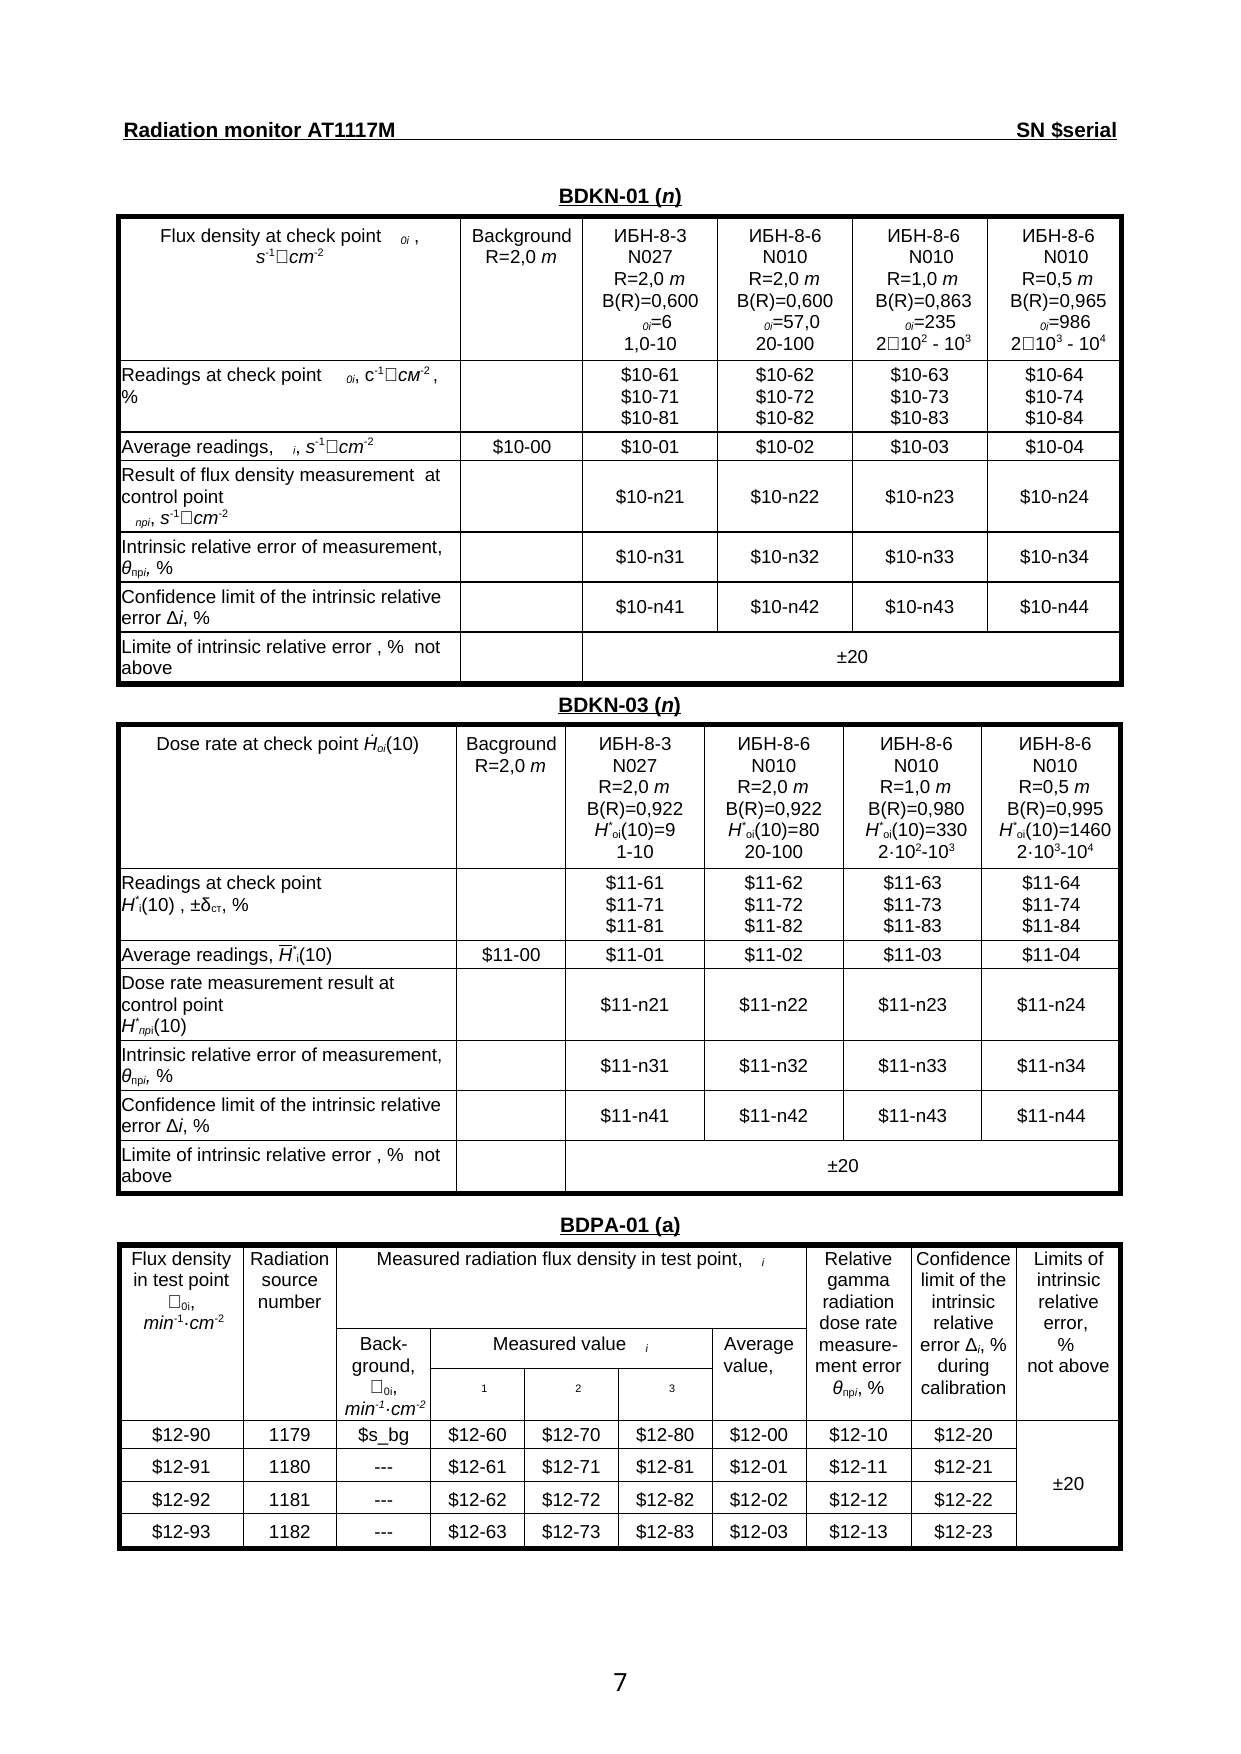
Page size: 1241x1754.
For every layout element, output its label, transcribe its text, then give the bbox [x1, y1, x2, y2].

table_cell Limite of intrinsic relative error , % not above [121, 1141, 456, 1191]
table_cell $12-61 [431, 1449, 524, 1481]
table_cell $10-03 [853, 433, 987, 460]
table_cell $12-60 [431, 1421, 524, 1448]
table_cell --- [337, 1514, 430, 1546]
table_cell 1181 [244, 1482, 336, 1513]
table_cell $11-00 [457, 941, 565, 968]
table_cell 1179 [244, 1421, 336, 1448]
table_cell Confidence limit of the intrinsic relative error Δi, % during calibration [912, 1248, 1016, 1420]
table_cell $12-12 [807, 1482, 911, 1513]
table_cell $12-92 [122, 1482, 243, 1513]
table_cell $12-91 [122, 1449, 243, 1481]
table_cell --- [337, 1449, 430, 1481]
table_cell $12-72 [525, 1482, 618, 1513]
table_cell [461, 461, 582, 531]
table_cell $11-n33 [844, 1041, 981, 1090]
table_cell 2 [525, 1369, 618, 1420]
table_cell Relative gamma radiation dose rate measure-ment error θпрi, % [807, 1248, 911, 1420]
table_cell $11-64 $11-74 $11-84 [982, 869, 1118, 940]
table_cell $10-62 $10-72 $10-82 [718, 361, 852, 431]
table_cell ИБН-8-6 N010 R=0,5 m B(R)=0,995 H*oi(10)=1460 2·103-104 [982, 727, 1118, 868]
table_cell $12-00 [713, 1421, 806, 1448]
table_cell Back-ground, 0i, min-1·cm-2 [337, 1329, 430, 1420]
table_cell 1182 [244, 1514, 336, 1546]
table_cell Dose rate measurement result at control point H*прi(10) [121, 969, 456, 1040]
table_cell Measured value i [431, 1329, 712, 1367]
table_cell $11-n21 [566, 969, 704, 1040]
table_cell $12-23 [912, 1514, 1016, 1546]
table_cell ±20 [566, 1141, 1118, 1191]
table_cell $10-n44 [988, 583, 1119, 631]
table_cell Flux density in test point 0i, min-1·cm-2 [122, 1248, 243, 1420]
table_header BDKN-03 (n) [118, 687, 1121, 722]
table_cell $12-02 [713, 1482, 806, 1513]
table_cell Confidence limit of the intrinsic relative error Δi, % [121, 1091, 456, 1140]
table_cell 1180 [244, 1449, 336, 1481]
table_cell $12-81 [619, 1449, 712, 1481]
table_cell Limite of intrinsic relative error , % not above [121, 633, 460, 681]
table_cell $10-n34 [988, 533, 1119, 581]
table_cell $10-01 [583, 433, 717, 460]
table_cell $12-83 [619, 1514, 712, 1546]
table_cell [457, 969, 565, 1040]
table_cell $11-n24 [982, 969, 1118, 1040]
table_cell $12-63 [431, 1514, 524, 1546]
table_cell $12-62 [431, 1482, 524, 1513]
table_cell ИБН-8-3 N027 R=2,0 m B(R)=0,922 H*oi(10)=9 1-10 [566, 727, 704, 868]
table_cell $12-70 [525, 1421, 618, 1448]
table_cell $12-73 [525, 1514, 618, 1546]
table_cell Dose rate at check point Ḣoi(10) [121, 727, 456, 868]
table_cell Readings at check point H*i(10) , ±δст, % [121, 869, 456, 940]
table_cell $12-90 [122, 1421, 243, 1448]
table_cell 3 [619, 1369, 712, 1420]
table_cell ИБН-8-6 N010 R=1,0 m B(R)=0,863 0i=235 2102 - 103 [853, 219, 987, 360]
table_cell $10-n22 [718, 461, 852, 531]
table_cell [457, 1091, 565, 1140]
table_cell Background R=2,0 m [461, 219, 582, 360]
table_cell $11-61 $11-71 $11-81 [566, 869, 704, 940]
table_cell $10-n42 [718, 583, 852, 631]
table_cell [461, 633, 582, 681]
table_cell $10-63 $10-73 $10-83 [853, 361, 987, 431]
table_cell $11-n34 [982, 1041, 1118, 1090]
table_cell Confidence limit of the intrinsic relative error Δi, % [121, 583, 460, 631]
table_cell $12-80 [619, 1421, 712, 1448]
table_cell $12-11 [807, 1449, 911, 1481]
table_cell $12-93 [122, 1514, 243, 1546]
table_cell Average readings, H*i(10) [121, 941, 456, 968]
table_cell $12-21 [912, 1449, 1016, 1481]
table_cell Result of flux density measurement at control point npi, s-1cm-2 [121, 461, 460, 531]
table_cell $11-n22 [705, 969, 843, 1040]
table_cell ИБН-8-3 N027 R=2,0 m B(R)=0,600 0i=6 1,0-10 [583, 219, 717, 360]
table_cell ИБН-8-6 N010 R=0,5 m B(R)=0,965 0i=986 2103 - 104 [988, 219, 1119, 360]
table_cell $10-n32 [718, 533, 852, 581]
table_cell $12-03 [713, 1514, 806, 1546]
table_cell Bacground R=2,0 m [457, 727, 565, 868]
table_cell $10-n24 [988, 461, 1119, 531]
table_cell Readings at check point 0i, с-1см-2 , % [121, 361, 460, 431]
table_cell Flux density at check point 0i , s-1cm-2 [121, 219, 460, 360]
table_cell $10-n41 [583, 583, 717, 631]
table_cell $11-63 $11-73 $11-83 [844, 869, 981, 940]
table_cell $11-01 [566, 941, 704, 968]
table_cell $11-n23 [844, 969, 981, 1040]
table_cell [461, 583, 582, 631]
table_cell ±20 [583, 633, 1119, 681]
table_cell $12-10 [807, 1421, 911, 1448]
table_cell $10-04 [988, 433, 1119, 460]
table_cell $10-61 $10-71 $10-81 [583, 361, 717, 431]
table_cell $10-02 [718, 433, 852, 460]
table_cell [461, 361, 582, 431]
table_cell ±20 [1017, 1421, 1118, 1546]
table_cell $12-20 [912, 1421, 1016, 1448]
table_cell 1 [431, 1369, 524, 1420]
table_cell Average value,  [713, 1329, 806, 1420]
table_cell $11-03 [844, 941, 981, 968]
table_cell ИБН-8-6 N010 R=2,0 m B(R)=0,600 0i=57,0 20-100 [718, 219, 852, 360]
table_cell Intrinsic relative error of measurement, θпрi, % [121, 533, 460, 581]
table_cell --- [337, 1482, 430, 1513]
table_cell $10-n31 [583, 533, 717, 581]
table_cell $12-82 [619, 1482, 712, 1513]
table_cell $10-n33 [853, 533, 987, 581]
table_cell $11-04 [982, 941, 1118, 968]
table_cell $12-71 [525, 1449, 618, 1481]
table_cell $s_bg [337, 1421, 430, 1448]
table_cell $11-n43 [844, 1091, 981, 1140]
table_cell [457, 1041, 565, 1090]
table_cell $12-13 [807, 1514, 911, 1546]
table_cell Limits of intrinsic relative error, % not above [1017, 1248, 1118, 1420]
table_cell $10-n21 [583, 461, 717, 531]
table_cell $10-64 $10-74 $10-84 [988, 361, 1119, 431]
table_cell ИБН-8-6 N010 R=2,0 m B(R)=0,922 H*oi(10)=80 20-100 [705, 727, 843, 868]
table_cell $11-n42 [705, 1091, 843, 1140]
table_cell [461, 533, 582, 581]
table_cell $11-n32 [705, 1041, 843, 1090]
table_cell $11-n41 [566, 1091, 704, 1140]
table_cell $12-01 [713, 1449, 806, 1481]
table_cell $10-00 [461, 433, 582, 460]
table_cell Measured radiation flux density in test point, i [337, 1248, 806, 1328]
table_cell $12-22 [912, 1482, 1016, 1513]
table_cell $11-62 $11-72 $11-82 [705, 869, 843, 940]
table_cell $11-n44 [982, 1091, 1118, 1140]
table_cell Average readings, i, s-1cm-2 [121, 433, 460, 460]
table_cell Intrinsic relative error of measurement, θпрi, % [121, 1041, 456, 1090]
table_cell [457, 869, 565, 940]
table_cell $11-02 [705, 941, 843, 968]
table_cell ИБН-8-6 N010 R=1,0 m B(R)=0,980 H*oi(10)=330 2·102-103 [844, 727, 981, 868]
table_header BDKN-01 (n) [118, 179, 1122, 214]
table_cell $10-n43 [853, 583, 987, 631]
table_cell $11-n31 [566, 1041, 704, 1090]
table_cell $10-n23 [853, 461, 987, 531]
table_cell [457, 1141, 565, 1191]
table_header BDPA-01 (a) [119, 1196, 1121, 1242]
table_cell Radiation source number [244, 1248, 336, 1420]
